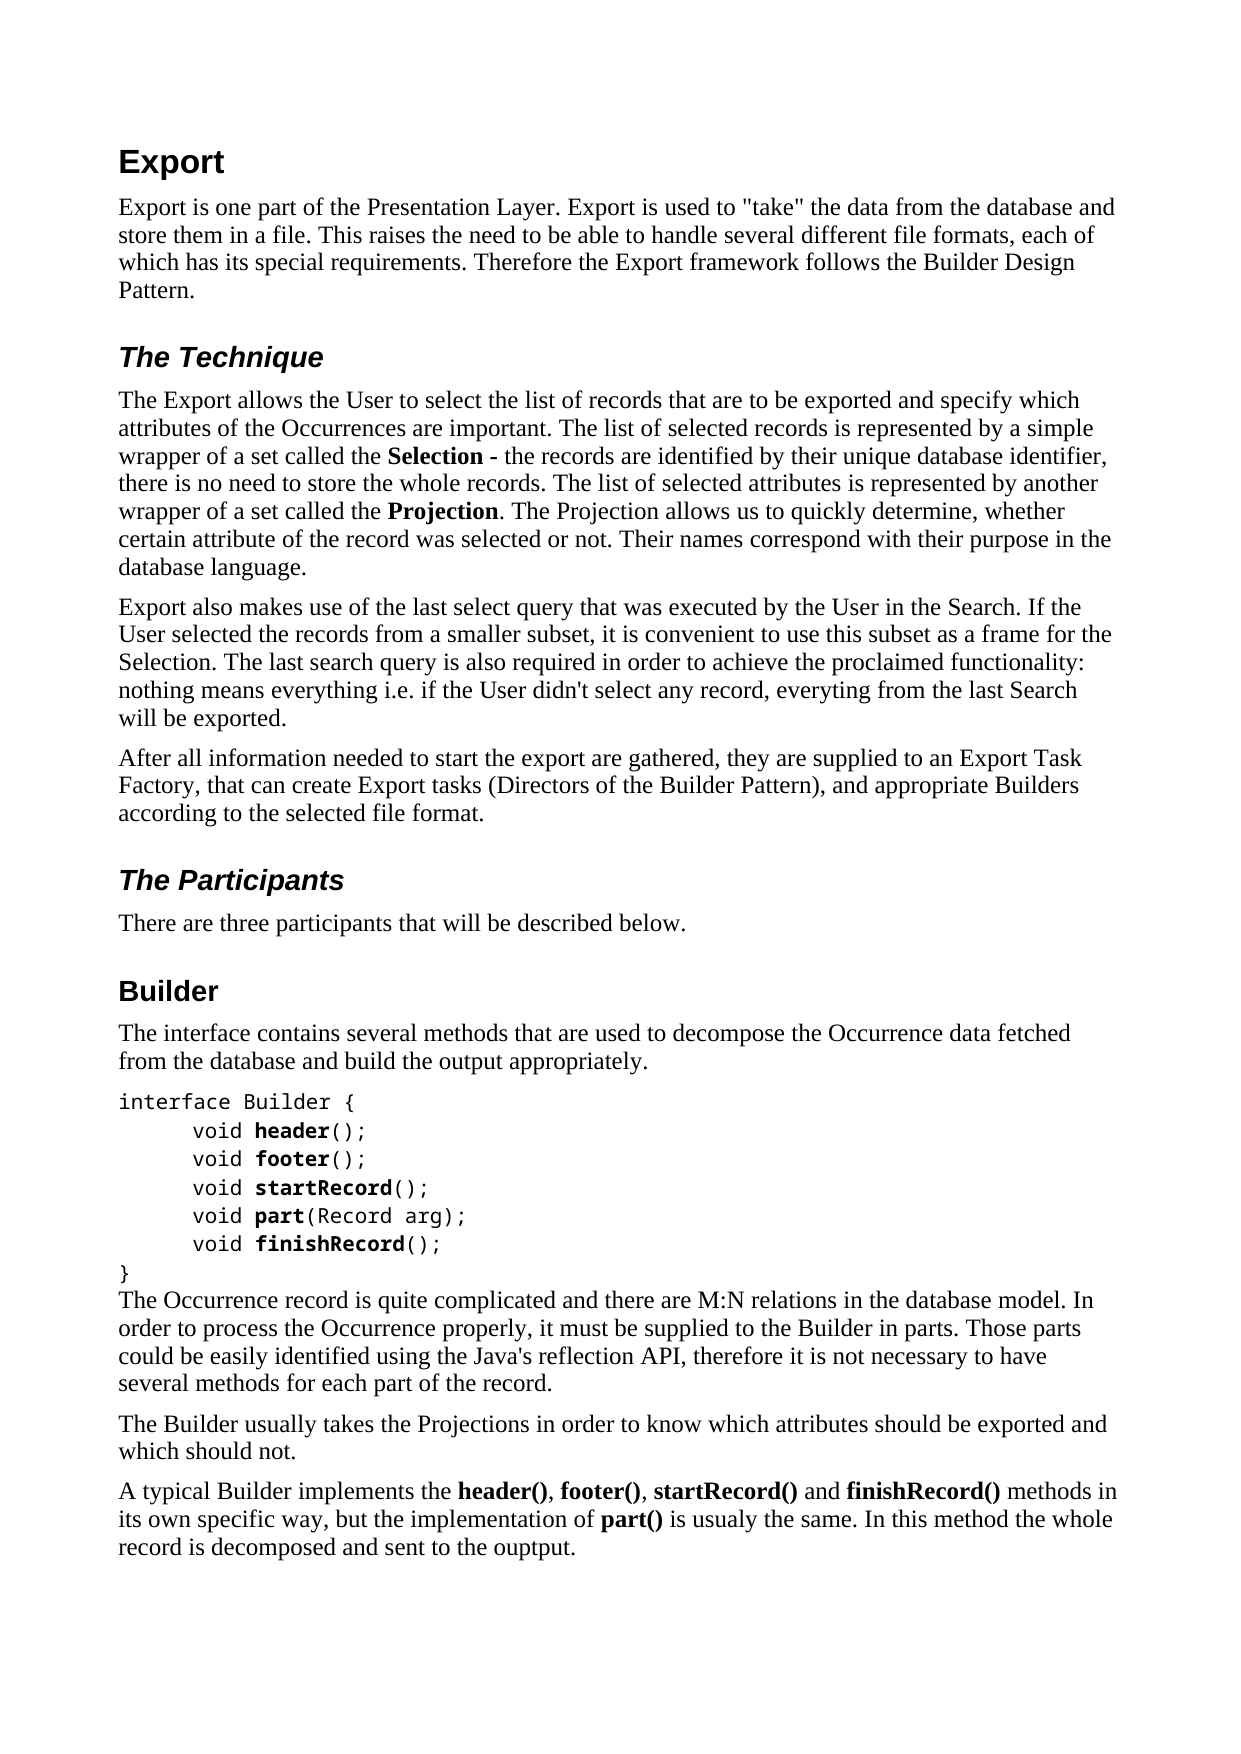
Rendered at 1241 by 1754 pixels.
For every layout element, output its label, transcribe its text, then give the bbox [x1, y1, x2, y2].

text void footer(); [192, 1144, 1122, 1173]
text The Occurrence record is quite complicated and there are M:N relations in the database model. In order to process the Occurrence properly, it must be supplied to the Builder in parts. Those parts could be easily identified using the Java's reflection API, therefore it is not necessary to have several methods for each part of the record. [118, 1286, 1122, 1397]
text The Export allows the User to select the list of records that are to be exported and specify which attributes of the Occurrences are important. The list of selected records is represented by a simple wrapper of a set called the Selection - the records are identified by their unique database identifier, there is no need to store the whole records. The list of selected attributes is represented by another wrapper of a set called the Projection. The Projection allows us to quickly determine, whether certain attribute of the record was selected or not. Their names correspond with their purpose in the database language. [118, 386, 1122, 580]
subtitle Export [118, 143, 1122, 181]
text void part(Record arg); [192, 1201, 1122, 1229]
text A typical Builder implements the header(), footer(), startRecord() and finishRecord() methods in its own specific way, but the implementation of part() is usualy the same. In this method the whole record is decomposed and sent to the ouptput. [118, 1477, 1122, 1561]
text The interface contains several methods that are used to decompose the Occurrence data fetched from the database and build the output appropriately. [118, 1019, 1122, 1075]
text After all information needed to start the export are gathered, they are supplied to an Export Task Factory, that can create Export tasks (Directors of the Builder Pattern), and appropriate Builders according to the selected file format. [118, 744, 1122, 827]
subtitle Builder [118, 974, 1122, 1007]
text interface Builder { [118, 1087, 1122, 1116]
text void startRecord(); [192, 1173, 1122, 1201]
subtitle The Participants [118, 864, 1122, 897]
text The Builder usually takes the Projections in order to know which attributes should be exported and which should not. [118, 1410, 1122, 1465]
text void header(); [192, 1116, 1122, 1144]
text } [118, 1258, 1122, 1286]
subtitle The Technique [118, 341, 1122, 374]
text There are three participants that will be described below. [118, 909, 1122, 937]
text Export is one part of the Presentation Layer. Export is used to "take" the data from the database and store them in a file. This raises the need to be able to handle several different file formats, each of which has its special requirements. Therefore the Export framework follows the Builder Design Pattern. [118, 193, 1122, 304]
text Export also makes use of the last select query that was executed by the User in the Search. If the User selected the records from a smaller subset, it is convenient to use this subset as a frame for the Selection. The last search query is also required in order to achieve the proclaimed functionality: nothing means everything i.e. if the User didn't select any record, everyting from the last Search will be exported. [118, 593, 1122, 731]
text void finishRecord(); [192, 1229, 1122, 1258]
